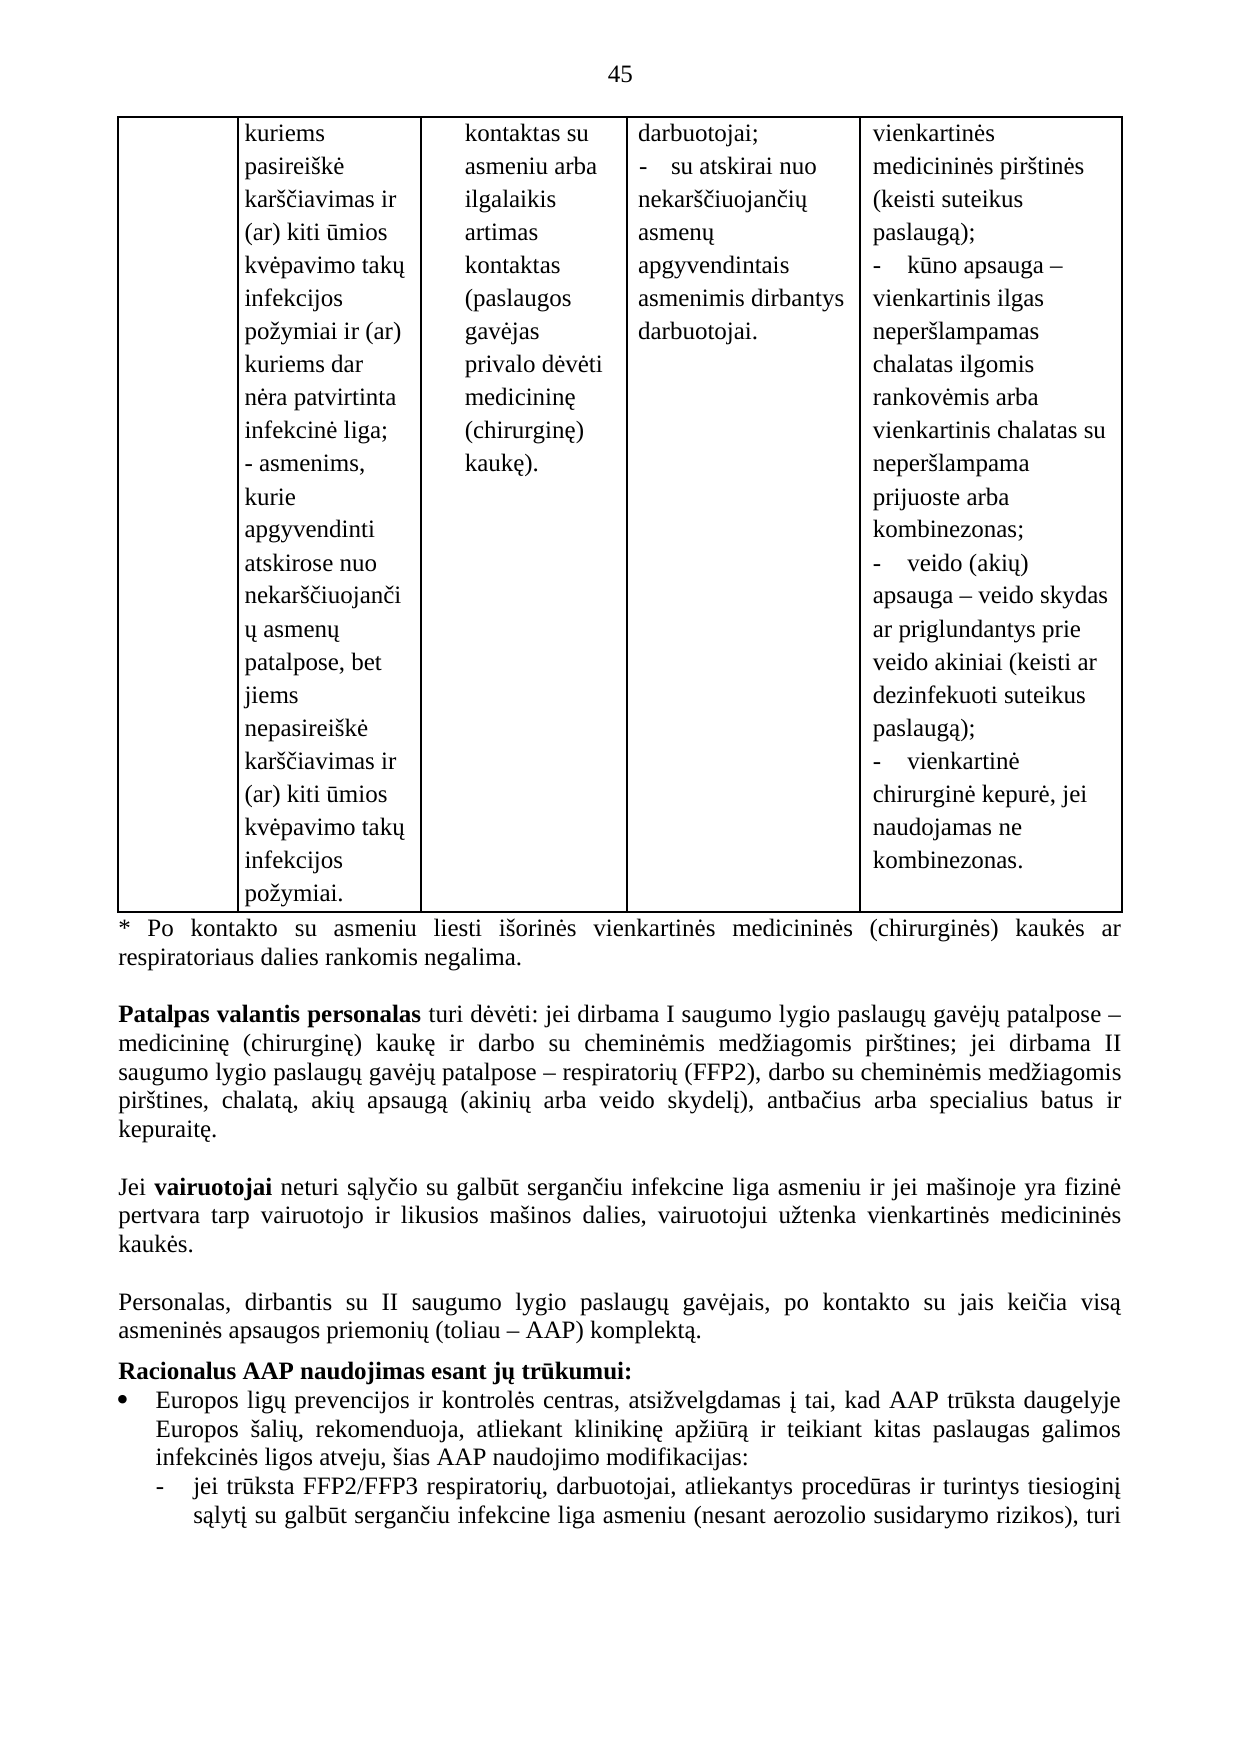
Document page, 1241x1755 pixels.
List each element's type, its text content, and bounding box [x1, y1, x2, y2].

table_cell [119, 118, 237, 911]
text * Po kontakto su asmeniu liesti išorinės vienkartinės medicininės (chirurginės) kaukės ar respiratoriaus dalies rankomis negalima. [118, 913, 1122, 970]
text Personalas, dirbantis su II saugumo lygio paslaugų gavėjais, po kontakto su jais keičia visą asmeninės apsaugos priemonių (toliau – AAP) komplektą. [118, 1287, 1122, 1344]
text Racionalus AAP naudojimas esant jų trūkumui: [118, 1356, 1122, 1385]
text Patalpas valantis personalas turi dėvėti: jei dirbama I saugumo lygio paslaugų gavėjų patalpose – medicininę (chirurginę) kaukę ir darbo su cheminėmis medžiagomis pirštines; jei dirbama II saugumo lygio paslaugų gavėjų patalpose – respiratorių (FFP2), darbo su cheminėmis medžiagomis pirštines, chalatą, akių apsaugą (akinių arba veido skydelį), antbačius arba specialius batus ir kepuraitę. [118, 999, 1122, 1143]
text  Europos ligų prevencijos ir kontrolės centras, atsižvelgdamas į tai, kad AAP trūksta daugelyje Europos šalių, rekomenduoja, atliekant klinikinę apžiūrą ir teikiant kitas paslaugas galimos infekcinės ligos atveju, šias AAP naudojimo modifikacijas: [118, 1385, 1122, 1471]
table_cell kuriems pasireiškė karščiavimas ir (ar) kiti ūmios kvėpavimo takų infekcijos požymiai ir (ar) kuriems dar nėra patvirtinta infekcinė liga; - asmenims, kurie apgyvendinti atskirose nuo nekarščiuojančių asmenų patalpose, bet jiems nepasireiškė karščiavimas ir (ar) kiti ūmios kvėpavimo takų infekcijos požymiai. [239, 118, 420, 911]
table_cell darbuotojai; - su atskirai nuo nekarščiuojančių asmenų apgyvendintais asmenimis dirbantys darbuotojai. [628, 118, 859, 911]
text - jei trūksta FFP2/FFP3 respiratorių, darbuotojai, atliekantys procedūras ir turintys tiesioginį sąlytį su galbūt sergančiu infekcine liga asmeniu (nesant aerozolio susidarymo rizikos), turi [156, 1471, 1122, 1529]
table_cell - vienkartinės medicininės pirštinės (keisti suteikus paslaugą); - kūno apsauga – vienkartinis ilgas neperšlampamas chalatas ilgomis rankovėmis arba vienkartinis chalatas su neperšlampama prijuoste arba kombinezonas; - veido (akių) apsauga – veido skydas ar priglundantys prie veido akiniai (keisti ar dezinfekuoti suteikus paslaugą); - vienkartinė chirurginė kepurė, jei naudojamas ne kombinezonas. [861, 118, 1121, 911]
text Jei vairuotojai neturi sąlyčio su galbūt sergančiu infekcine liga asmeniu ir jei mašinoje yra fizinė pertvara tarp vairuotojo ir likusios mašinos dalies, vairuotojui užtenka vienkartinės medicininės kaukės. [118, 1172, 1122, 1258]
table_cell kontaktas su asmeniu arba ilgalaikis artimas kontaktas (paslaugos gavėjas privalo dėvėti medicininę (chirurginę) kaukę). [422, 118, 626, 911]
